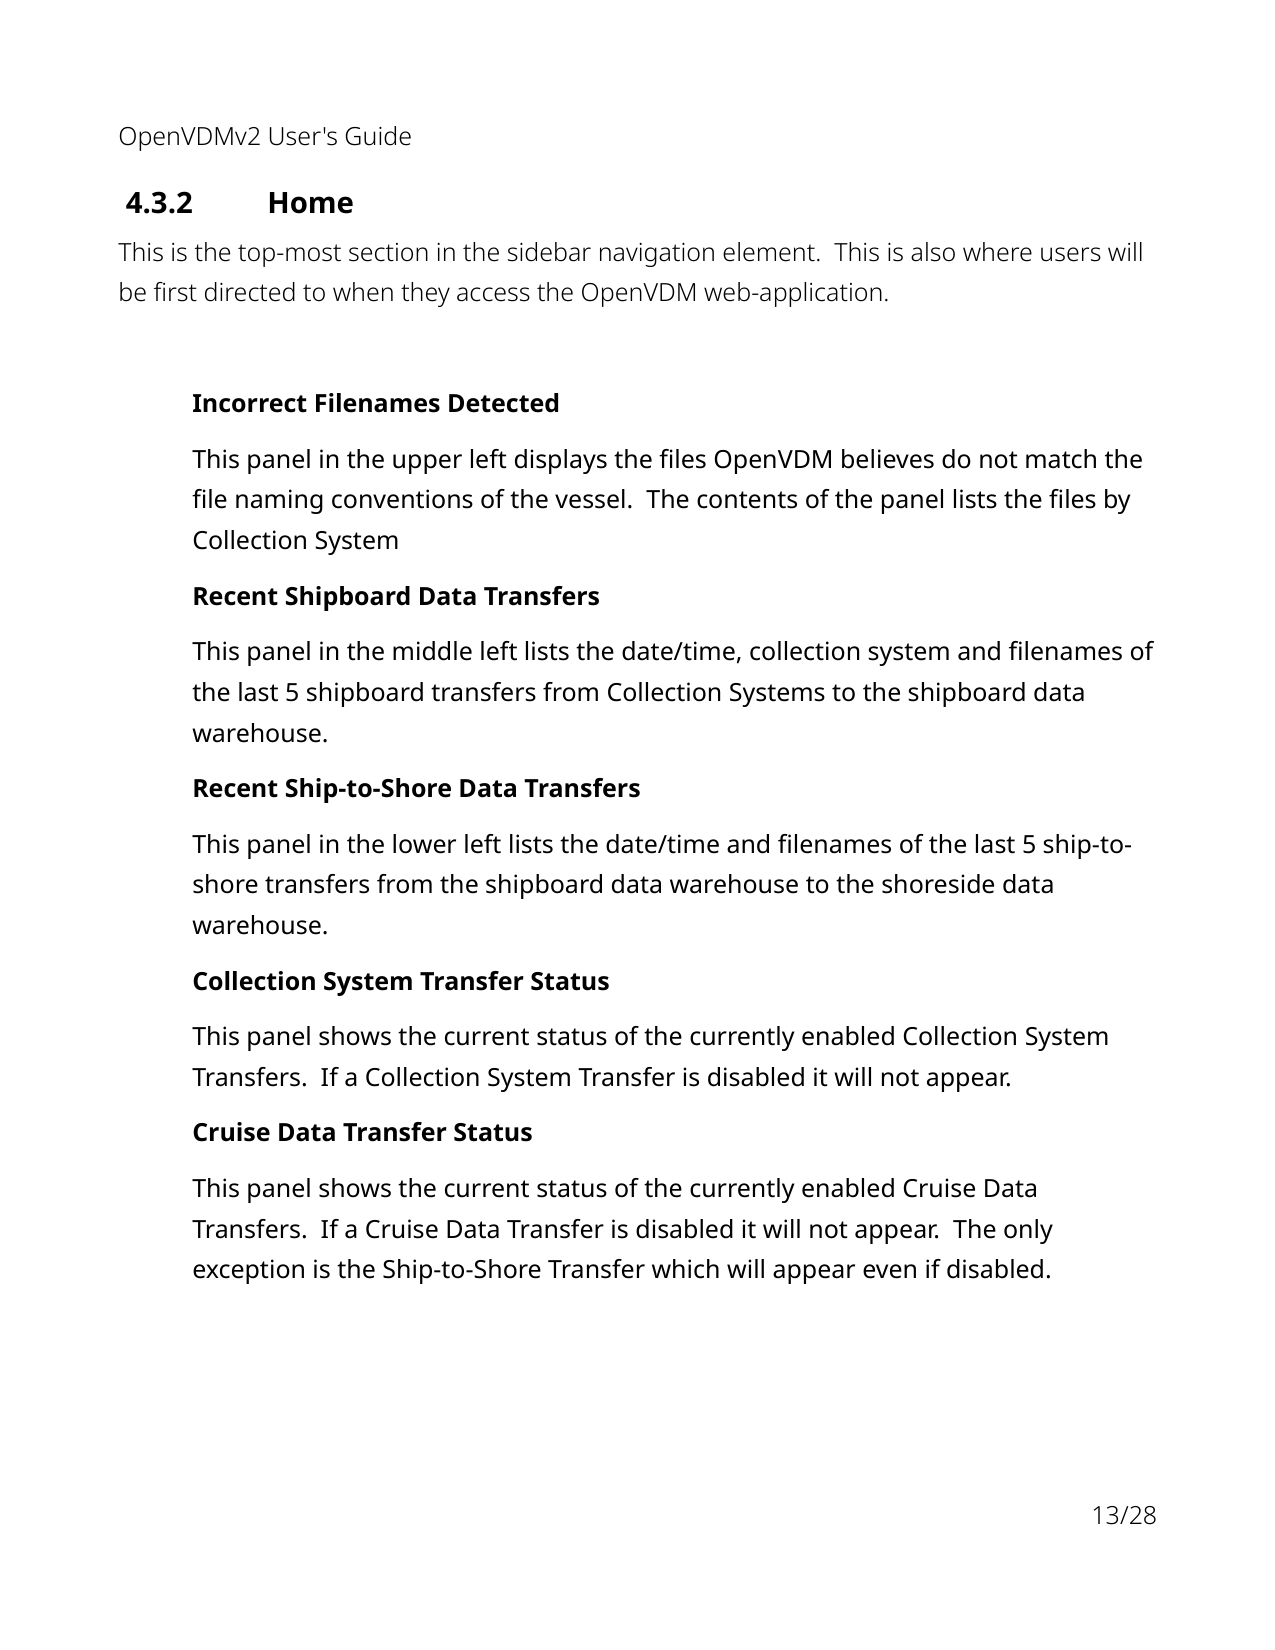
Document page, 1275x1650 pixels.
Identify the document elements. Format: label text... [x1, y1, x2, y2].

text This panel in the middle left lists the date/time, collection system and filenames of the last 5 shipboard transfers from Collection Systems to the shipboard data warehouse. [192, 634, 1157, 749]
subtitle Home [118, 182, 1157, 222]
text Collection System Transfer Status [192, 963, 1157, 997]
text This panel shows the current status of the currently enabled Cruise Data Transfers. If a Cruise Data Transfer is disabled it will not appear. The only exception is the Ship-to-Shore Transfer which will appear even if disabled. [192, 1170, 1157, 1286]
text This panel shows the current status of the currently enabled Collection System Transfers. If a Collection System Transfer is disabled it will not appear. [192, 1019, 1157, 1094]
text This panel in the upper left displays the files OpenVDM believes do not match the file naming conventions of the vessel. The contents of the panel lists the files by Collection System [192, 441, 1157, 557]
text Incorrect Filenames Detected [192, 386, 1157, 420]
text This panel in the lower left lists the date/time and filenames of the last 5 ship-to-shore transfers from the shipboard data warehouse to the shoreside data warehouse. [192, 826, 1157, 942]
text Cruise Data Transfer Status [192, 1115, 1157, 1149]
text This is the top-most section in the sidebar navigation element. This is also where users will be first directed to when they access the OpenVDM web-application. [118, 234, 1157, 309]
text Recent Ship-to-Shore Data Transfers [192, 771, 1157, 805]
text Recent Shipboard Data Transfers [192, 578, 1157, 612]
